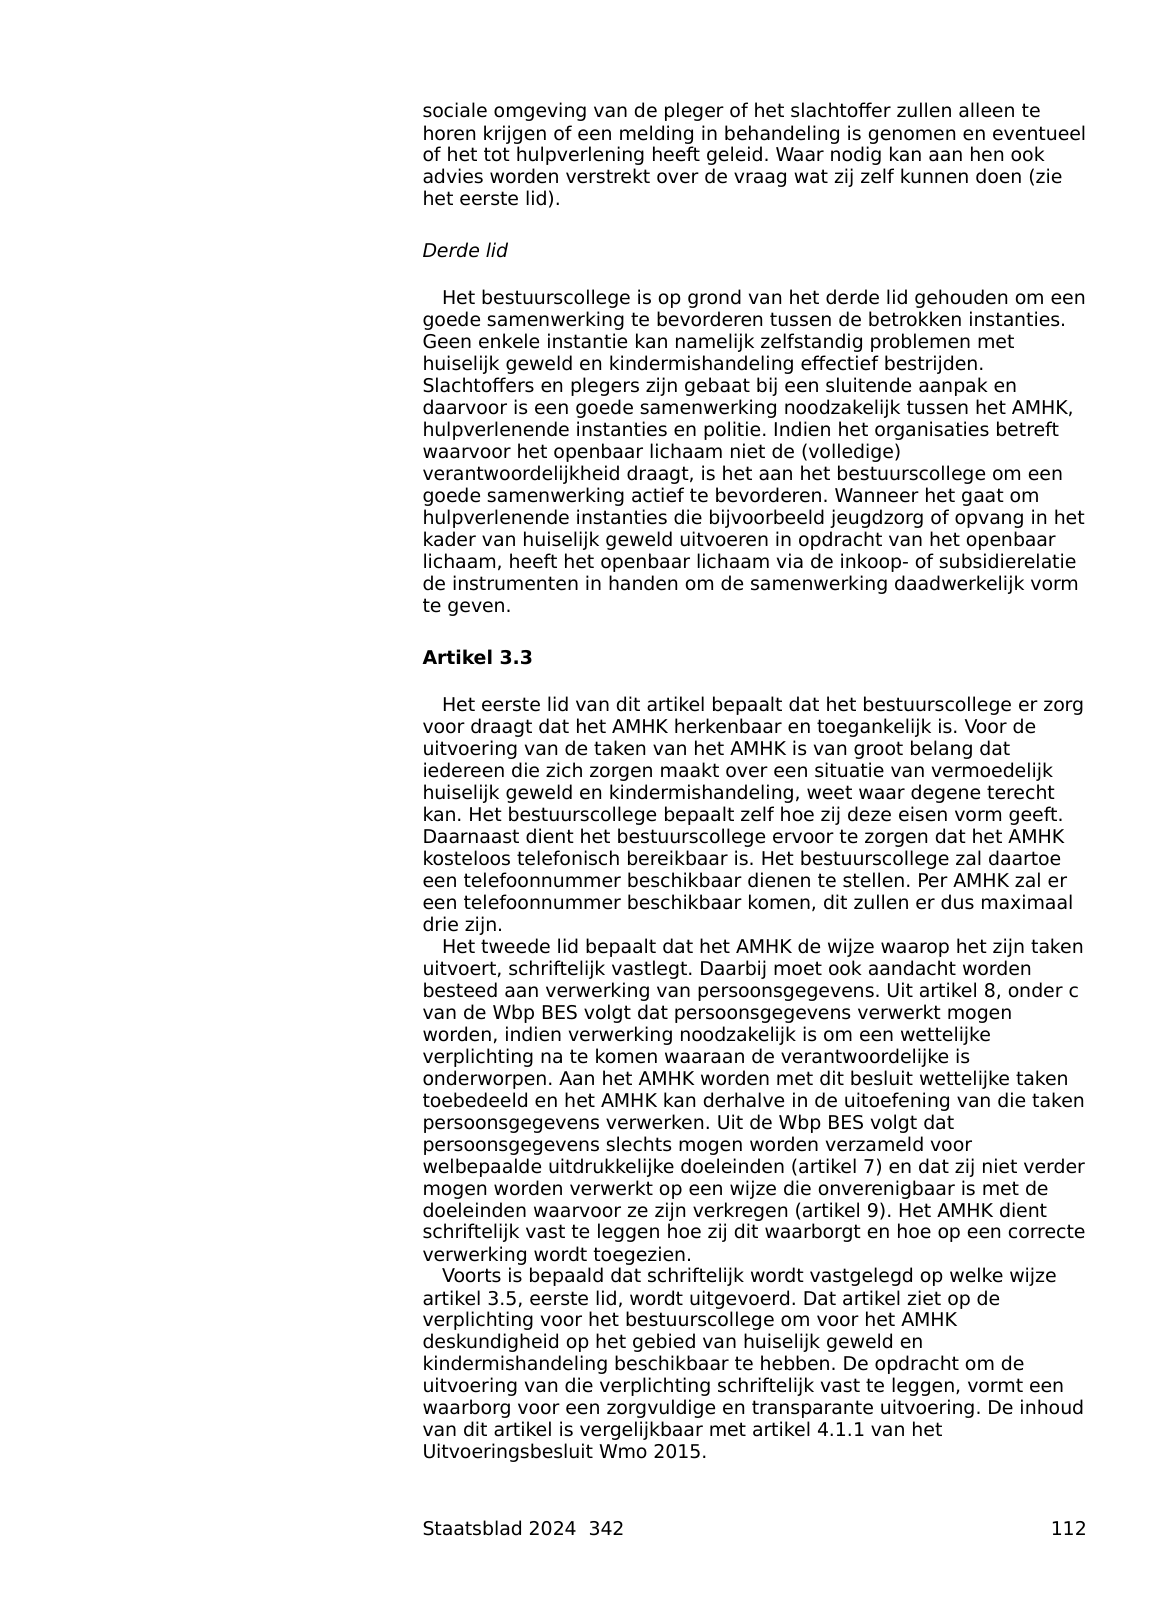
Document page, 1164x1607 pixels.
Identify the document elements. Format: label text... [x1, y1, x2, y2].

text Het bestuurscollege is op grond van het derde lid gehouden om een goede samenwerking te bevorderen tussen de betrokken instanties. Geen enkele instantie kan namelijk zelfstandig problemen met huiselijk geweld en kindermishandeling effectief bestrijden. Slachtoffers en plegers zijn gebaat bij een sluitende aanpak en daarvoor is een goede samenwerking noodzakelijk tussen het AMHK, hulpverlenende instanties en politie. Indien het organisaties betreft waarvoor het openbaar lichaam niet de (volledige) verantwoordelijkheid draagt, is het aan het bestuurscollege om een goede samenwerking actief te bevorderen. Wanneer het gaat om hulpverlenende instanties die bijvoorbeeld jeugdzorg of opvang in het kader van huiselijk geweld uitvoeren in opdracht van het openbaar lichaam, heeft het openbaar lichaam via de inkoop- of subsidierelatie de instrumenten in handen om de samenwerking daadwerkelijk vorm te geven. [422, 287, 1087, 617]
text Het eerste lid van dit artikel bepaalt dat het bestuurscollege er zorg voor draagt dat het AMHK herkenbaar en toegankelijk is. Voor de uitvoering van de taken van het AMHK is van groot belang dat iedereen die zich zorgen maakt over een situatie van vermoedelijk huiselijk geweld en kindermishandeling, weet waar degene terecht kan. Het bestuurscollege bepaalt zelf hoe zij deze eisen vorm geeft. Daarnaast dient het bestuurscollege ervoor te zorgen dat het AMHK kosteloos telefonisch bereikbaar is. Het bestuurscollege zal daartoe een telefoonnummer beschikbaar dienen te stellen. Per AMHK zal er een telefoonnummer beschikbaar komen, dit zullen er dus maximaal drie zijn. [422, 694, 1087, 936]
subtitle Artikel 3.3 [422, 647, 1087, 669]
text Voorts is bepaald dat schriftelijk wordt vastgelegd op welke wijze artikel 3.5, eerste lid, wordt uitgevoerd. Dat artikel ziet op de verplichting voor het bestuurscollege om voor het AMHK deskundigheid op het gebied van huiselijk geweld en kindermishandeling beschikbaar te hebben. De opdracht om de uitvoering van die verplichting schriftelijk vast te leggen, vormt een waarborg voor een zorgvuldige en transparante uitvoering. De inhoud van dit artikel is vergelijkbaar met artikel 4.1.1 van het Uitvoeringsbesluit Wmo 2015. [422, 1265, 1087, 1463]
subtitle Derde lid [422, 240, 1087, 262]
text Het tweede lid bepaalt dat het AMHK de wijze waarop het zijn taken uitvoert, schriftelijk vastlegt. Daarbij moet ook aandacht worden besteed aan verwerking van persoonsgegevens. Uit artikel 8, onder c van de Wbp BES volgt dat persoonsgegevens verwerkt mogen worden, indien verwerking noodzakelijk is om een wettelijke verplichting na te komen waaraan de verantwoordelijke is onderworpen. Aan het AMHK worden met dit besluit wettelijke taken toebedeeld en het AMHK kan derhalve in de uitoefening van die taken persoonsgegevens verwerken. Uit de Wbp BES volgt dat persoonsgegevens slechts mogen worden verzameld voor welbepaalde uitdrukkelijke doeleinden (artikel 7) en dat zij niet verder mogen worden verwerkt op een wijze die onverenigbaar is met de doeleinden waarvoor ze zijn verkregen (artikel 9). Het AMHK dient schriftelijk vast te leggen hoe zij dit waarborgt en hoe op een correcte verwerking wordt toegezien. [422, 936, 1087, 1265]
text sociale omgeving van de pleger of het slachtoffer zullen alleen te horen krijgen of een melding in behandeling is genomen en eventueel of het tot hulpverlening heeft geleid. Waar nodig kan aan hen ook advies worden verstrekt over de vraag wat zij zelf kunnen doen (zie het eerste lid). [422, 100, 1087, 210]
